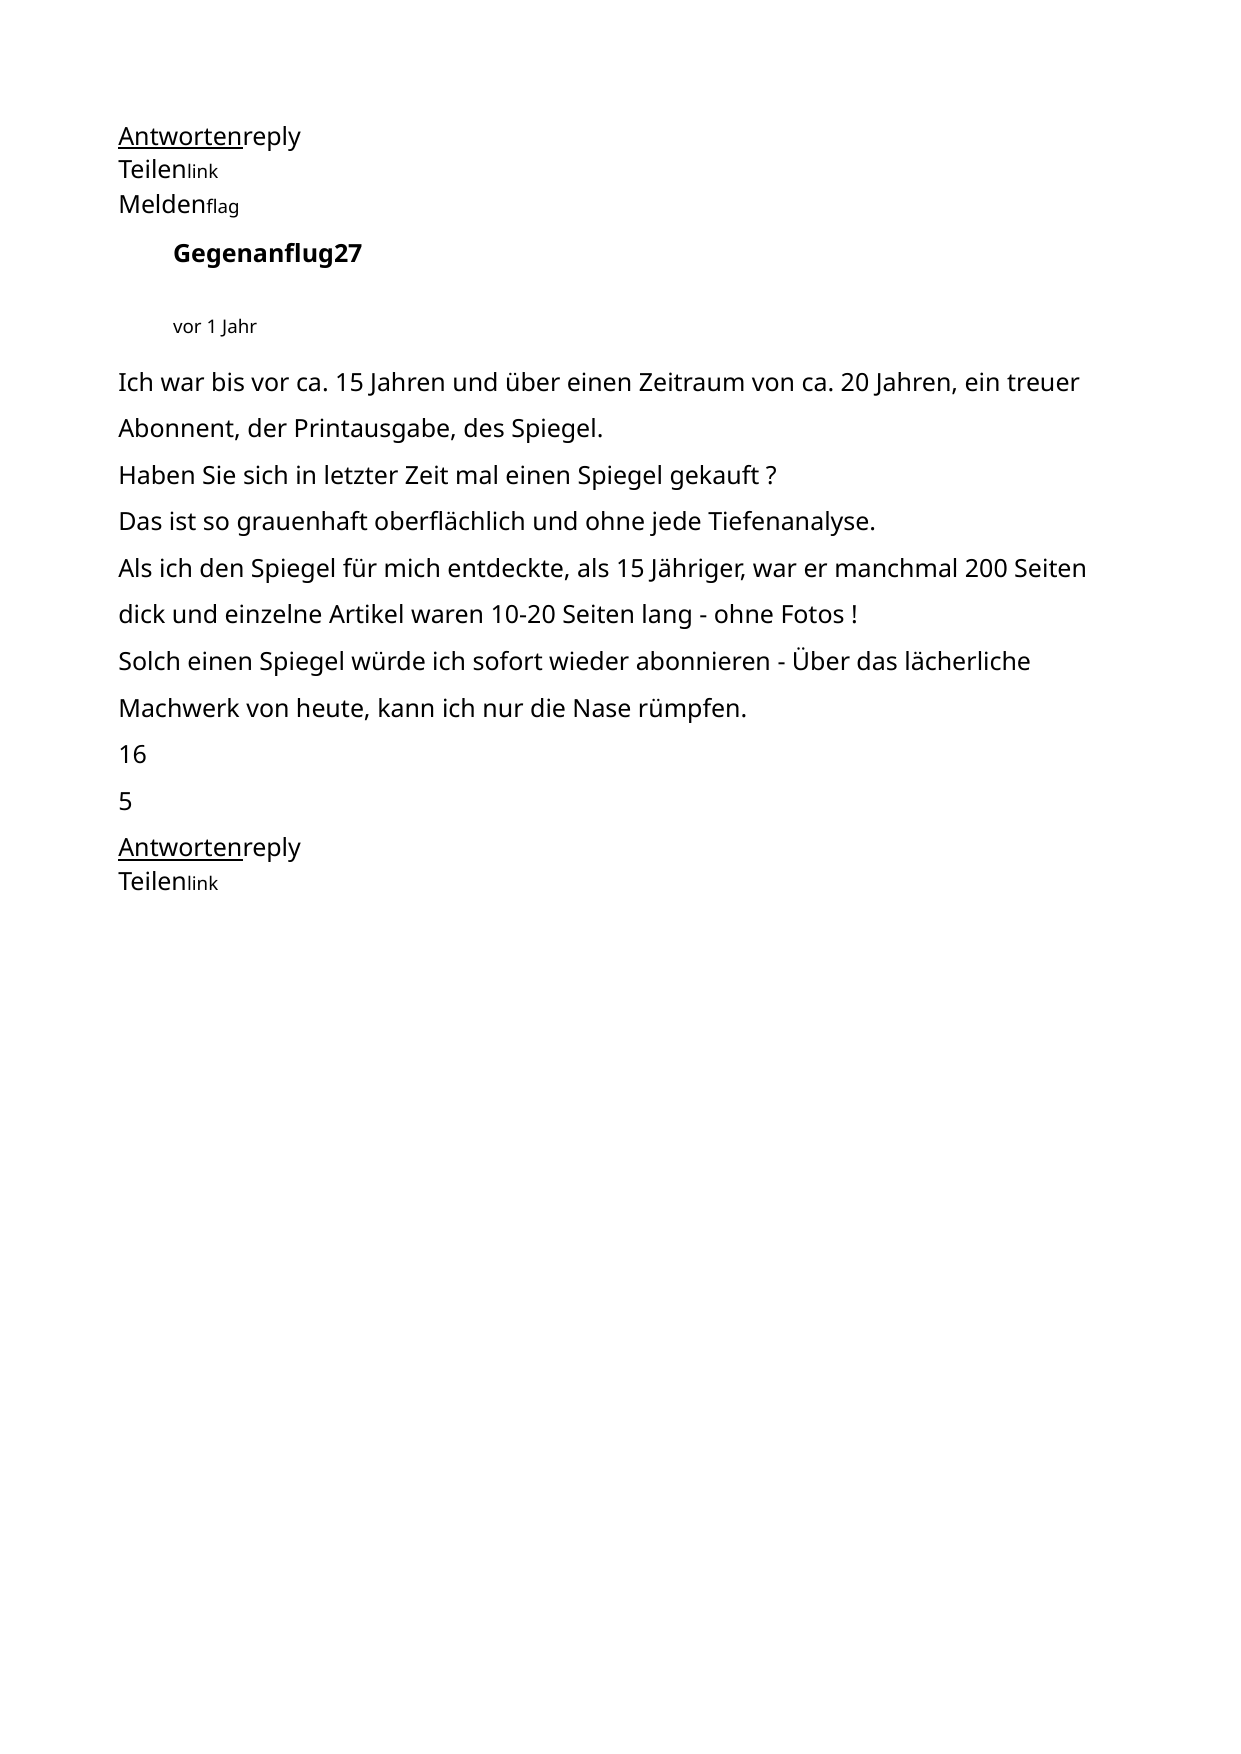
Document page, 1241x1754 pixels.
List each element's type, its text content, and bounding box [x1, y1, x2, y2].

text Gegenanflug27 [173, 236, 1114, 270]
text Teilenlink [118, 864, 1122, 898]
text Antwortenreply [118, 118, 1122, 152]
text vor 1 Jahr [173, 314, 1117, 339]
text Antwortenreply [118, 830, 1122, 864]
text Ich war bis vor ca. 15 Jahren und über einen Zeitraum von ca. 20 Jahren, ein treuer Abonnent, der Printausgabe, des Spiegel. Haben Sie sich in letzter Zeit mal einen Spiegel gekauft ? Das ist so grauenhaft oberflächlich und ohne jede Tiefenanalyse. Als ich den Spiegel für mich entdeckte, als 15 Jähriger, war er manchmal 200 Seiten dick und einzelne Artikel waren 10-20 Seiten lang - ohne Fotos ! Solch einen Spiegel würde ich sofort wieder abonnieren - Über das lächerliche Machwerk von heute, kann ich nur die Nase rümpfen. [118, 364, 1122, 724]
text 16 [118, 737, 1122, 771]
text Teilenlink [118, 152, 1122, 186]
text 5 [118, 783, 1122, 817]
text Meldenflag [118, 186, 1122, 220]
